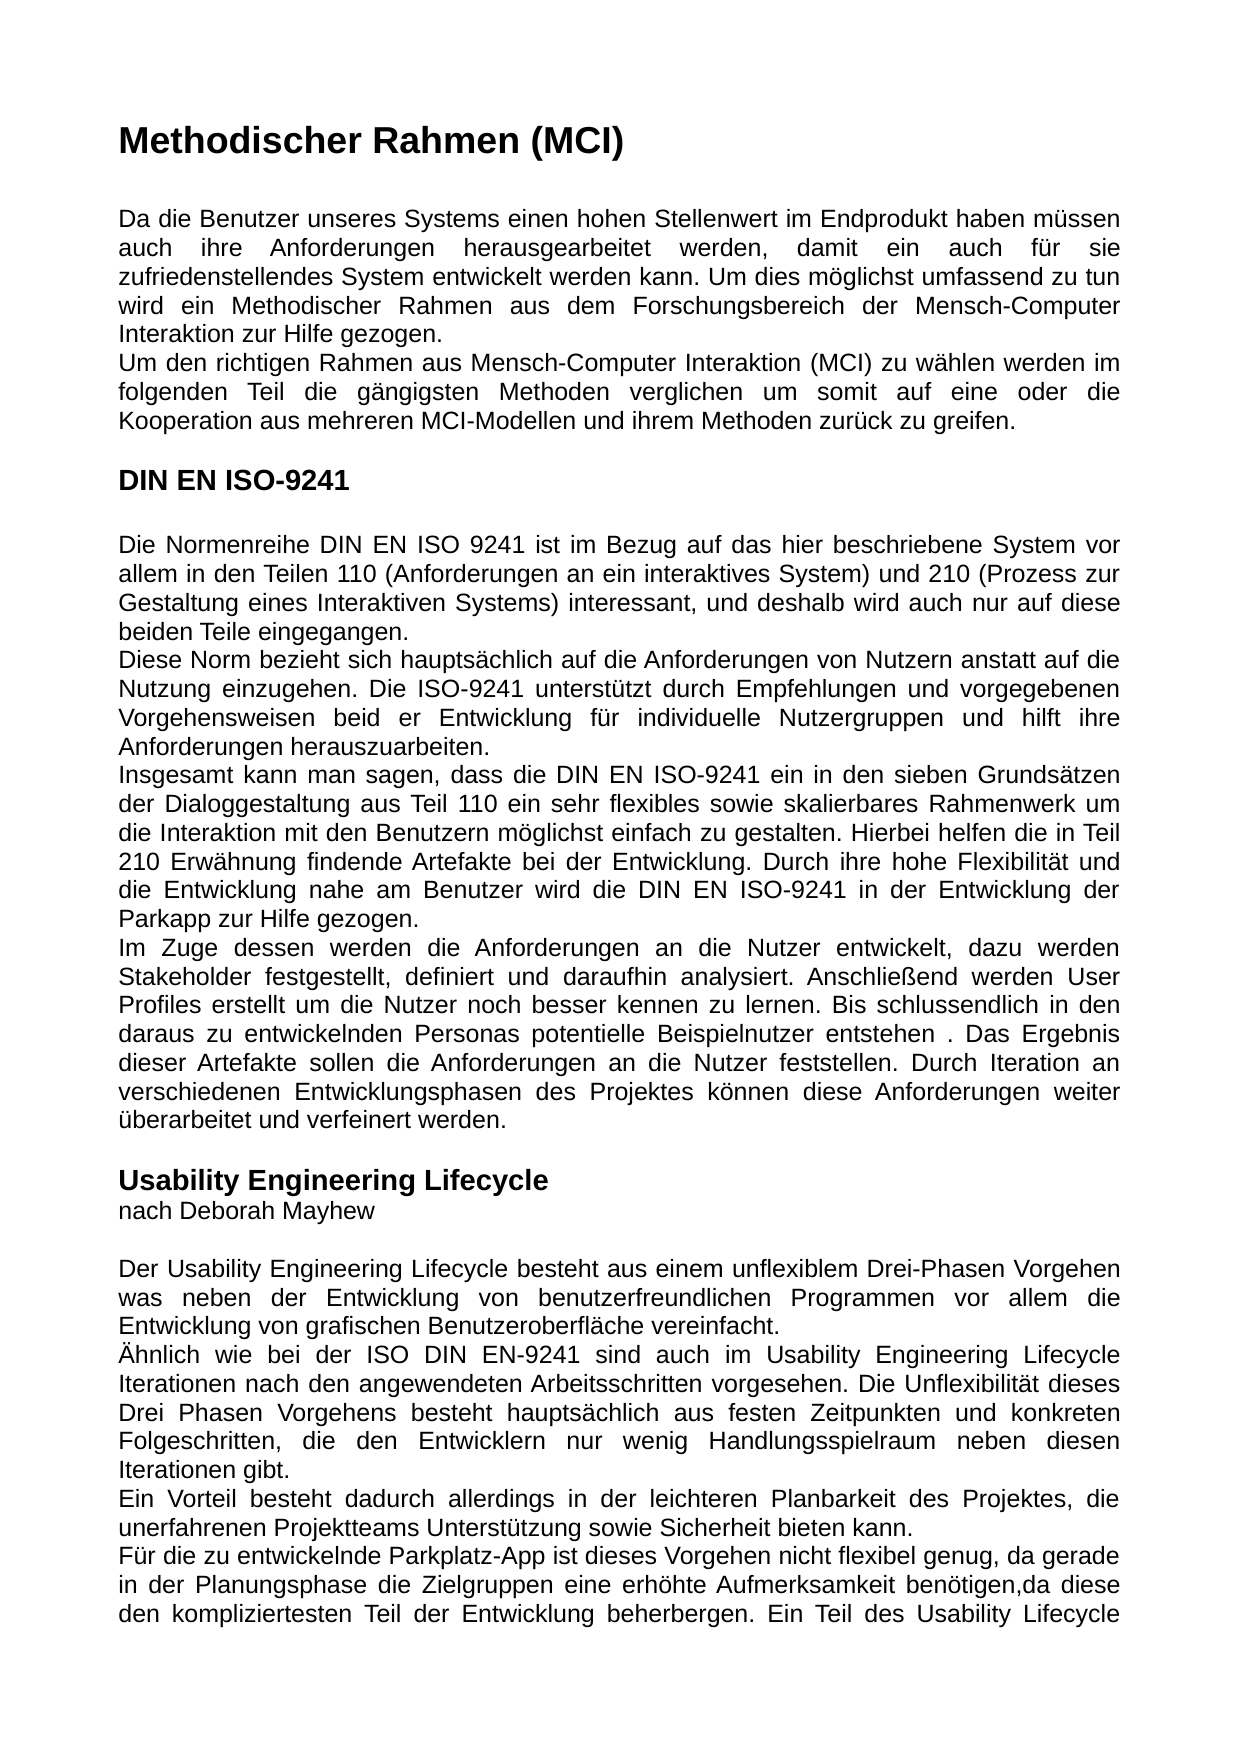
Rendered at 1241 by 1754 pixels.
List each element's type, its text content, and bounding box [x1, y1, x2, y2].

text Ein Vorteil besteht dadurch allerdings in der leichteren Planbarkeit des Projektes, die unerfahrenen Projektteams Unterstützung sowie Sicherheit bieten kann. [118, 1484, 1122, 1541]
text Da die Benutzer unseres Systems einen hohen Stellenwert im Endprodukt haben müssen auch ihre Anforderungen herausgearbeitet werden, damit ein auch für sie zufriedenstellendes System entwickelt werden kann. Um dies möglichst umfassend zu tun wird ein Methodischer Rahmen aus dem Forschungsbereich der Mensch-Computer Interaktion zur Hilfe gezogen. [118, 204, 1122, 348]
text Methodischer Rahmen (MCI) [118, 118, 1122, 161]
text DIN EN ISO-9241 [118, 463, 1122, 497]
text Der Usability Engineering Lifecycle besteht aus einem unflexiblem Drei-Phasen Vorgehen was neben der Entwicklung von benutzerfreundlichen Programmen vor allem die Entwicklung von grafischen Benutzeroberfläche vereinfacht. [118, 1254, 1122, 1340]
text Diese Norm bezieht sich hauptsächlich auf die Anforderungen von Nutzern anstatt auf die Nutzung einzugehen. Die ISO-9241 unterstützt durch Empfehlungen und vorgegebenen Vorgehensweisen beid er Entwicklung für individuelle Nutzergruppen und hilft ihre Anforderungen herauszuarbeiten. [118, 645, 1122, 760]
text Ähnlich wie bei der ISO DIN EN-9241 sind auch im Usability Engineering Lifecycle Iterationen nach den angewendeten Arbeitsschritten vorgesehen. Die Unflexibilität dieses Drei Phasen Vorgehens besteht hauptsächlich aus festen Zeitpunkten und konkreten Folgeschritten, die den Entwicklern nur wenig Handlungsspielraum neben diesen Iterationen gibt. [118, 1340, 1122, 1484]
text Um den richtigen Rahmen aus Mensch-Computer Interaktion (MCI) zu wählen werden im folgenden Teil die gängigsten Methoden verglichen um somit auf eine oder die Kooperation aus mehreren MCI-Modellen und ihrem Methoden zurück zu greifen. [118, 348, 1122, 434]
text nach Deborah Mayhew [118, 1196, 1122, 1225]
text Insgesamt kann man sagen, dass die DIN EN ISO-9241 ein in den sieben Grundsätzen der Dialoggestaltung aus Teil 110 ein sehr flexibles sowie skalierbares Rahmenwerk um die Interaktion mit den Benutzern möglichst einfach zu gestalten. Hierbei helfen die in Teil 210 Erwähnung findende Artefakte bei der Entwicklung. Durch ihre hohe Flexibilität und die Entwicklung nahe am Benutzer wird die DIN EN ISO-9241 in der Entwicklung der Parkapp zur Hilfe gezogen. [118, 760, 1122, 933]
text Für die zu entwickelnde Parkplatz-App ist dieses Vorgehen nicht flexibel genug, da gerade in der Planungsphase die Zielgruppen eine erhöhte Aufmerksamkeit benötigen,da diese den kompliziertesten Teil der Entwicklung beherbergen. Ein Teil des Usability Lifecycle [118, 1541, 1122, 1627]
text Im Zuge dessen werden die Anforderungen an die Nutzer entwickelt, dazu werden Stakeholder festgestellt, definiert und daraufhin analysiert. Anschließend werden User Profiles erstellt um die Nutzer noch besser kennen zu lernen. Bis schlussendlich in den daraus zu entwickelnden Personas potentielle Beispielnutzer entstehen . Das Ergebnis dieser Artefakte sollen die Anforderungen an die Nutzer feststellen. Durch Iteration an verschiedenen Entwicklungsphasen des Projektes können diese Anforderungen weiter überarbeitet und verfeinert werden. [118, 933, 1122, 1134]
text Usability Engineering Lifecycle [118, 1163, 1122, 1196]
text Die Normenreihe DIN EN ISO 9241 ist im Bezug auf das hier beschriebene System vor allem in den Teilen 110 (Anforderungen an ein interaktives System) und 210 (Prozess zur Gestaltung eines Interaktiven Systems) interessant, und deshalb wird auch nur auf diese beiden Teile eingegangen. [118, 530, 1122, 645]
